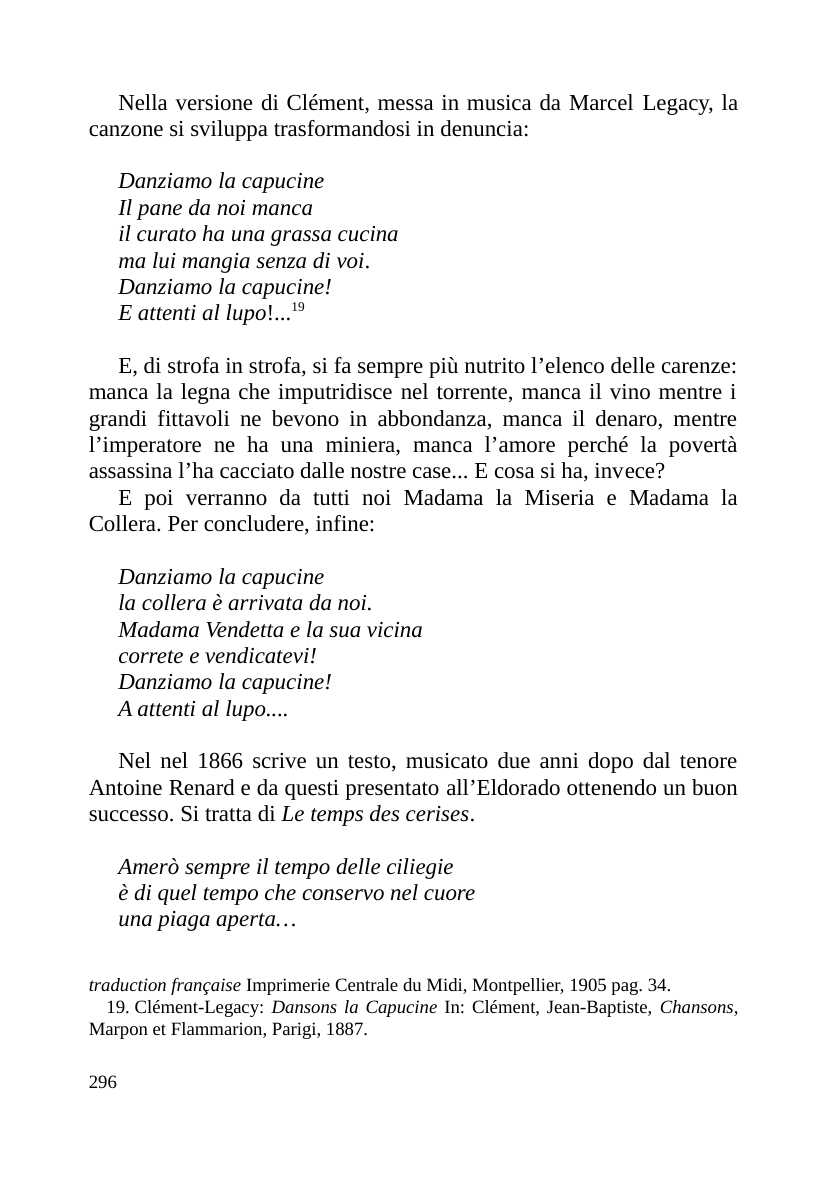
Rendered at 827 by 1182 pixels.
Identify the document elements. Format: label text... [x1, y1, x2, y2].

text correte e vendicatevi! [88, 642, 738, 668]
text il curato ha una grassa cucina [88, 220, 738, 247]
text Il pane da noi manca [88, 194, 738, 220]
text Clément-Legacy: Dansons la Capucine In: Clément, Jean-Baptiste, Chansons, Marpon et Flammarion, Parigi, 1887. [88, 996, 738, 1039]
text è di quel tempo che conservo nel cuore [88, 879, 738, 906]
text Danziamo la capucine! [88, 273, 738, 299]
text una piaga aperta… [88, 906, 738, 932]
text Nella versione di Clément, messa in musica da Marcel Legacy, la canzone si sviluppa trasformandosi in denuncia: [88, 88, 738, 141]
text E poi verranno da tutti noi Madama la Miseria e Madama la Collera. Per concludere, infine: [88, 484, 738, 537]
text la collera è arrivata da noi. [88, 589, 738, 616]
text E attenti al lupo!... [88, 299, 738, 326]
text A attenti al lupo.... [88, 695, 738, 721]
text Danziamo la capucine! [88, 668, 738, 695]
text Nel nel 1866 scrive un testo, musicato due anni dopo dal tenore Antoine Renard e da questi presentato all’Eldorado ottenendo un buon successo. Si tratta di Le temps des cerises. [88, 747, 738, 826]
text Danziamo la capucine [88, 563, 738, 589]
text E, di strofa in strofa, si fa sempre più nutrito l’elenco delle carenze: manca la legna che imputridisce nel torrente, manca il vino mentre i grandi fittavoli ne bevono in abbondanza, manca il denaro, mentre l’imperatore ne ha una miniera, manca l’amore perché la povertà assassina l’ha cacciato dalle nostre case... E cosa si ha, invece? [88, 352, 738, 484]
text traduction française Imprimerie Centrale du Midi, Montpellier, 1905 pag. 34. [88, 974, 738, 996]
text ma lui mangia senza di voi. [88, 247, 738, 273]
text Danziamo la capucine [88, 168, 738, 194]
text Amerò sempre il tempo delle ciliegie [88, 853, 738, 879]
text Madama Vendetta e la sua vicina [88, 616, 738, 642]
